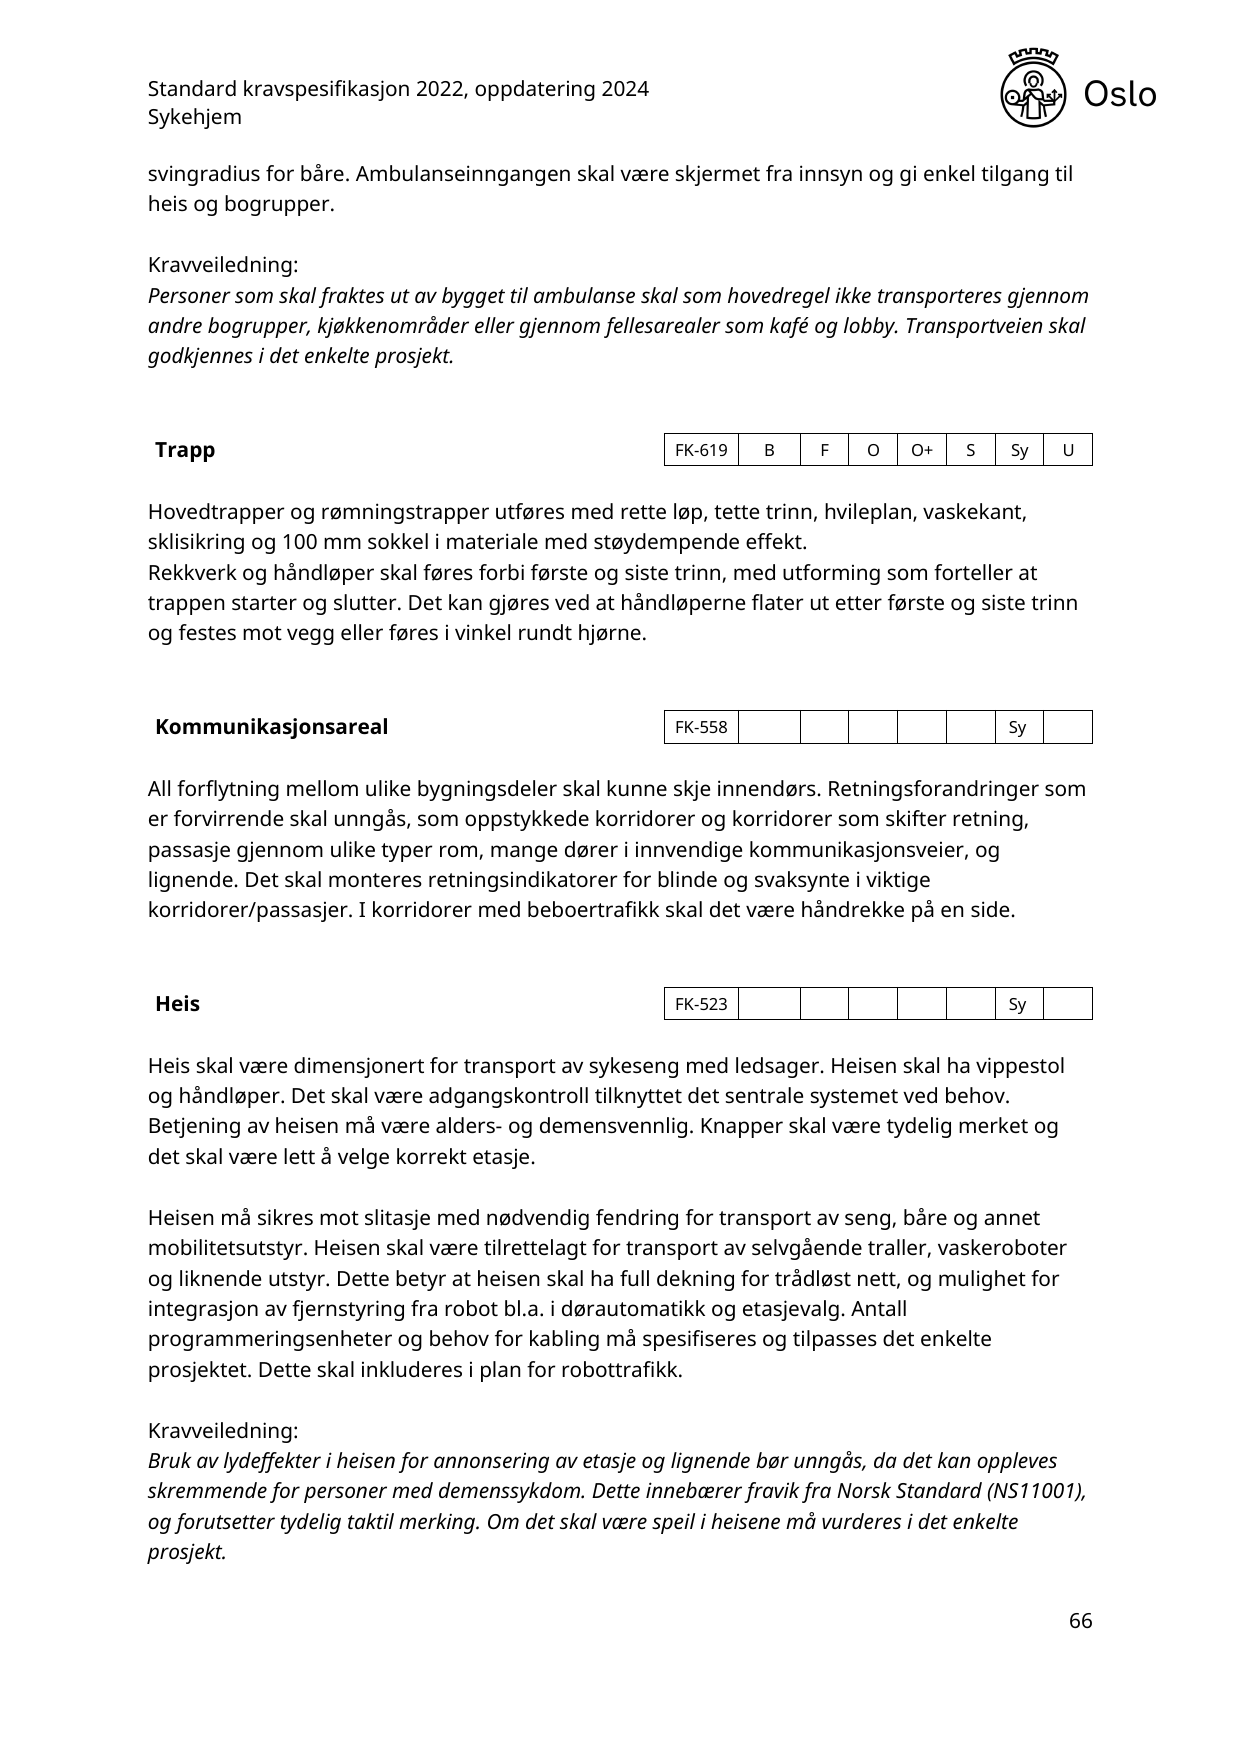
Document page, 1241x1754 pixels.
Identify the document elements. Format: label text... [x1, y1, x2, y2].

table_header [898, 711, 946, 742]
table_header Heis [148, 987, 664, 1019]
table_header F [801, 434, 848, 465]
text svingradius for båre. Ambulanseinngangen skal være skjermet fra innsyn og gi enkel tilgang til heis og bogrupper. [148, 159, 1093, 218]
table_header Sy [996, 434, 1043, 465]
table_header Sy [996, 988, 1043, 1019]
table_header O [849, 434, 897, 465]
text All forflytning mellom ulike bygningsdeler skal kunne skje innendørs. Retningsforandringer som er forvirrende skal unngås, som oppstykkede korridorer og korridorer som skifter retning, passasje gjennom ulike typer rom, mange dører i innvendige kommunikasjonsveier, og lignende. Det skal monteres retningsindikatorer for blinde og svaksynte i viktige korridorer/passasjer. I korridorer med beboertrafikk skal det være håndrekke på en side. [148, 774, 1093, 924]
table_header FK-523 [665, 988, 738, 1019]
table_header [947, 711, 995, 742]
table_header Sy [996, 711, 1043, 742]
table_header Kommunikasjonsareal [148, 710, 664, 742]
text Heisen må sikres mot slitasje med nødvendig fendring for transport av seng, båre og annet mobilitetsutstyr. Heisen skal være tilrettelagt for transport av selvgående traller, vaskeroboter og liknende utstyr. Dette betyr at heisen skal ha full dekning for trådløst nett, og mulighet for integrasjon av fjernstyring fra robot bl.a. i dørautomatikk og etasjevalg. Antall programmeringsenheter og behov for kabling må spesifiseres og tilpasses det enkelte prosjektet. Dette skal inkluderes i plan for robottrafikk. [148, 1203, 1093, 1383]
table_header [1044, 711, 1092, 742]
text Hovedtrapper og rømningstrapper utføres med rette løp, tette trinn, hvileplan, vaskekant, sklisikring og 100 mm sokkel i materiale med støydempende effekt. [148, 497, 1093, 556]
table_header [739, 988, 800, 1019]
text Betjening av heisen må være alders- og demensvennlig. Knapper skal være tydelig merket og det skal være lett å velge korrekt etasje. [148, 1112, 1093, 1171]
table_header Trapp [148, 433, 664, 465]
table_header U [1044, 434, 1092, 465]
table_header [849, 711, 897, 742]
table_header [1044, 988, 1092, 1019]
table_header [801, 988, 848, 1019]
table_header [849, 988, 897, 1019]
text Heis skal være dimensjonert for transport av sykeseng med ledsager. Heisen skal ha vippestol og håndløper. Det skal være adgangskontroll tilknyttet det sentrale systemet ved behov. [148, 1051, 1093, 1110]
text Kravveiledning: [148, 1416, 1093, 1444]
table_header FK-619 [665, 434, 738, 465]
text Rekkverk og håndløper skal føres forbi første og siste trinn, med utforming som forteller at trappen starter og slutter. Det kan gjøres ved at håndløperne flater ut etter første og siste trinn og festes mot vegg eller føres i vinkel rundt hjørne. [148, 558, 1093, 647]
table_header FK-558 [665, 711, 738, 742]
table_header [739, 711, 800, 742]
text Kravveiledning: [148, 250, 1093, 279]
table_header [898, 988, 946, 1019]
text Bruk av lydeffekter i heisen for annonsering av etasje og lignende bør unngås, da det kan oppleves skremmende for personer med demenssykdom. Dette innebærer fravik fra Norsk Standard (NS11001), og forutsetter tydelig taktil merking. Om det skal være speil i heisene må vurderes i det enkelte prosjekt. [148, 1446, 1093, 1566]
table_header [947, 988, 995, 1019]
text Personer som skal fraktes ut av bygget til ambulanse skal som hovedregel ikke transporteres gjennom andre bogrupper, kjøkkenområder eller gjennom fellesarealer som kafé og lobby. Transportveien skal godkjennes i det enkelte prosjekt. [148, 281, 1093, 370]
table_header O+ [898, 434, 946, 465]
table_header [801, 711, 848, 742]
table_header B [739, 434, 800, 465]
table_header S [947, 434, 995, 465]
